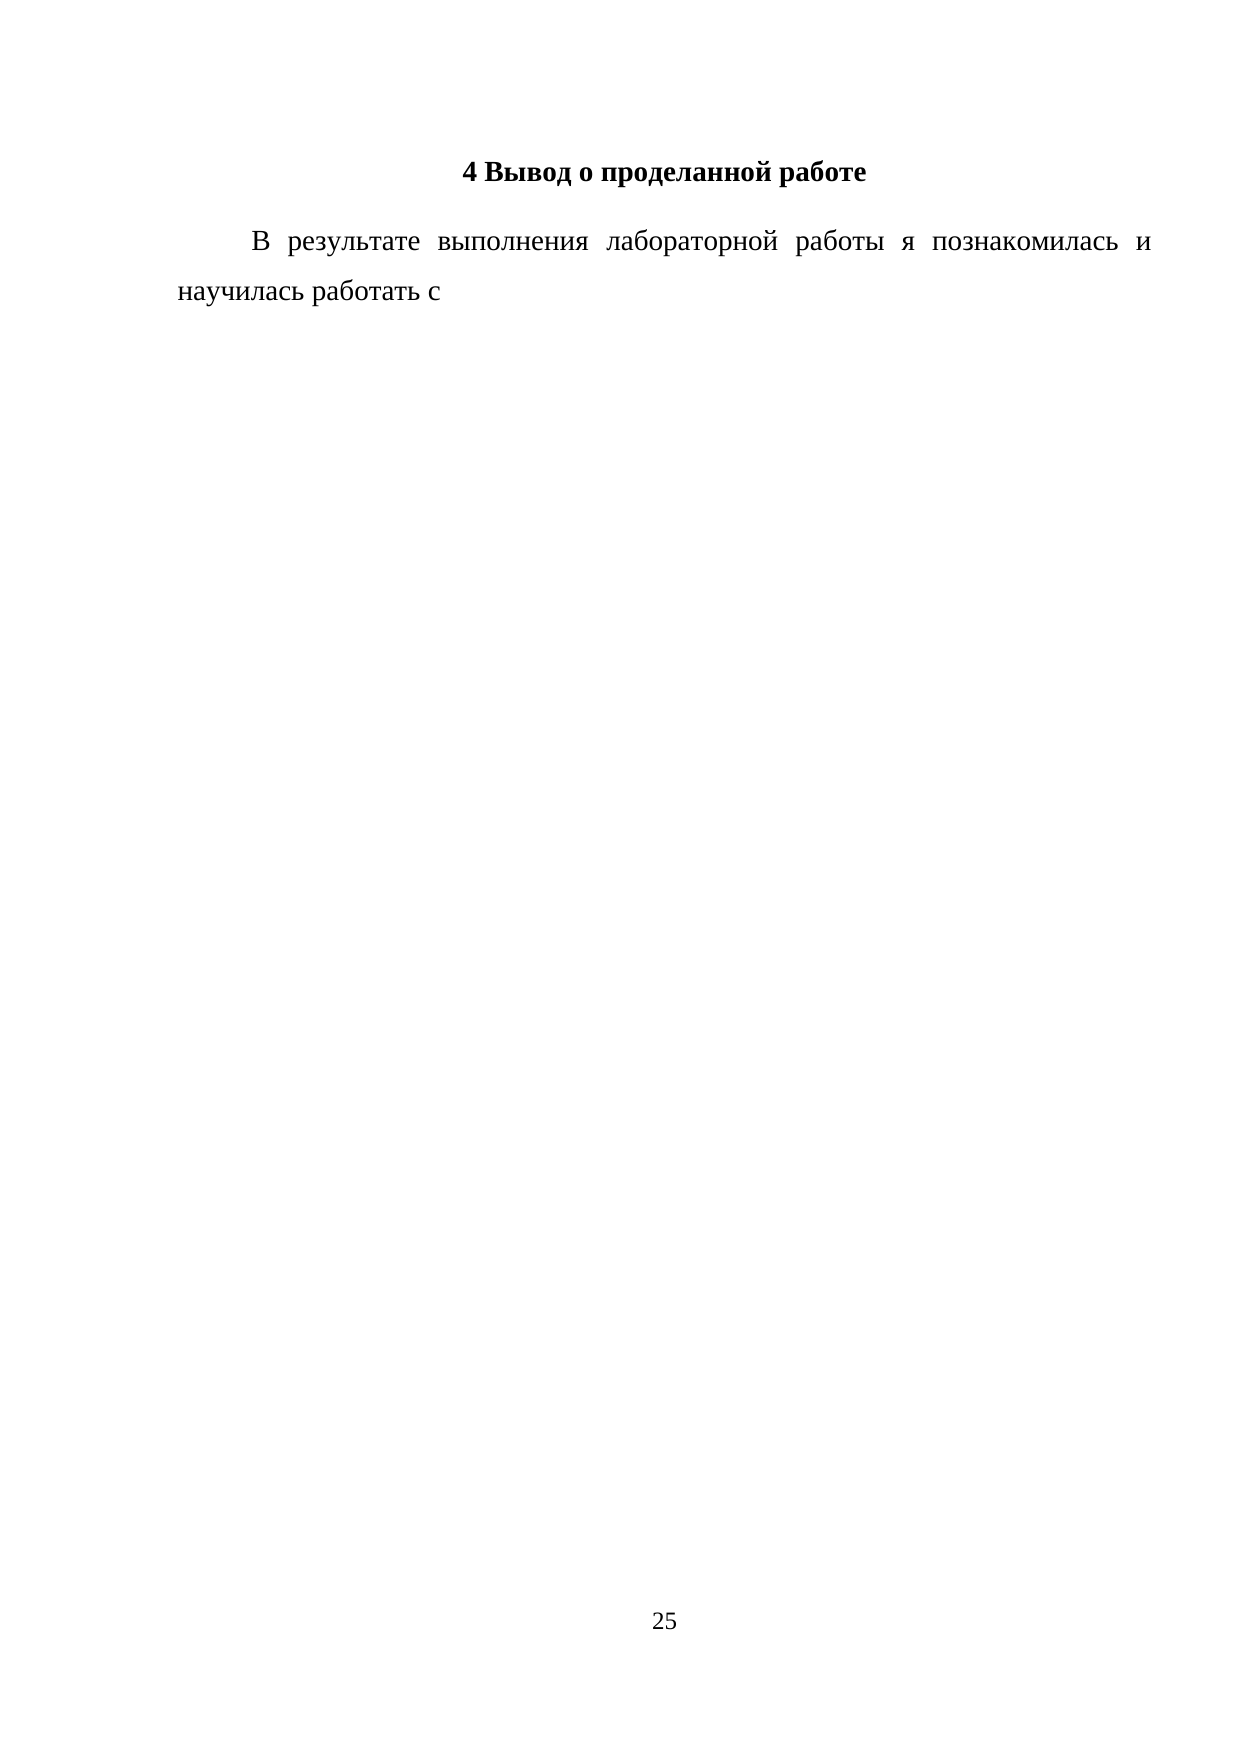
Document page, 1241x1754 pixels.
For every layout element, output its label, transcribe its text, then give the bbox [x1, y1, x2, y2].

subtitle 4 Вывод о проделанной работе [177, 154, 1152, 187]
text В результате выполнения лабораторной работы я познакомилась и научилась работать с [177, 223, 1152, 307]
